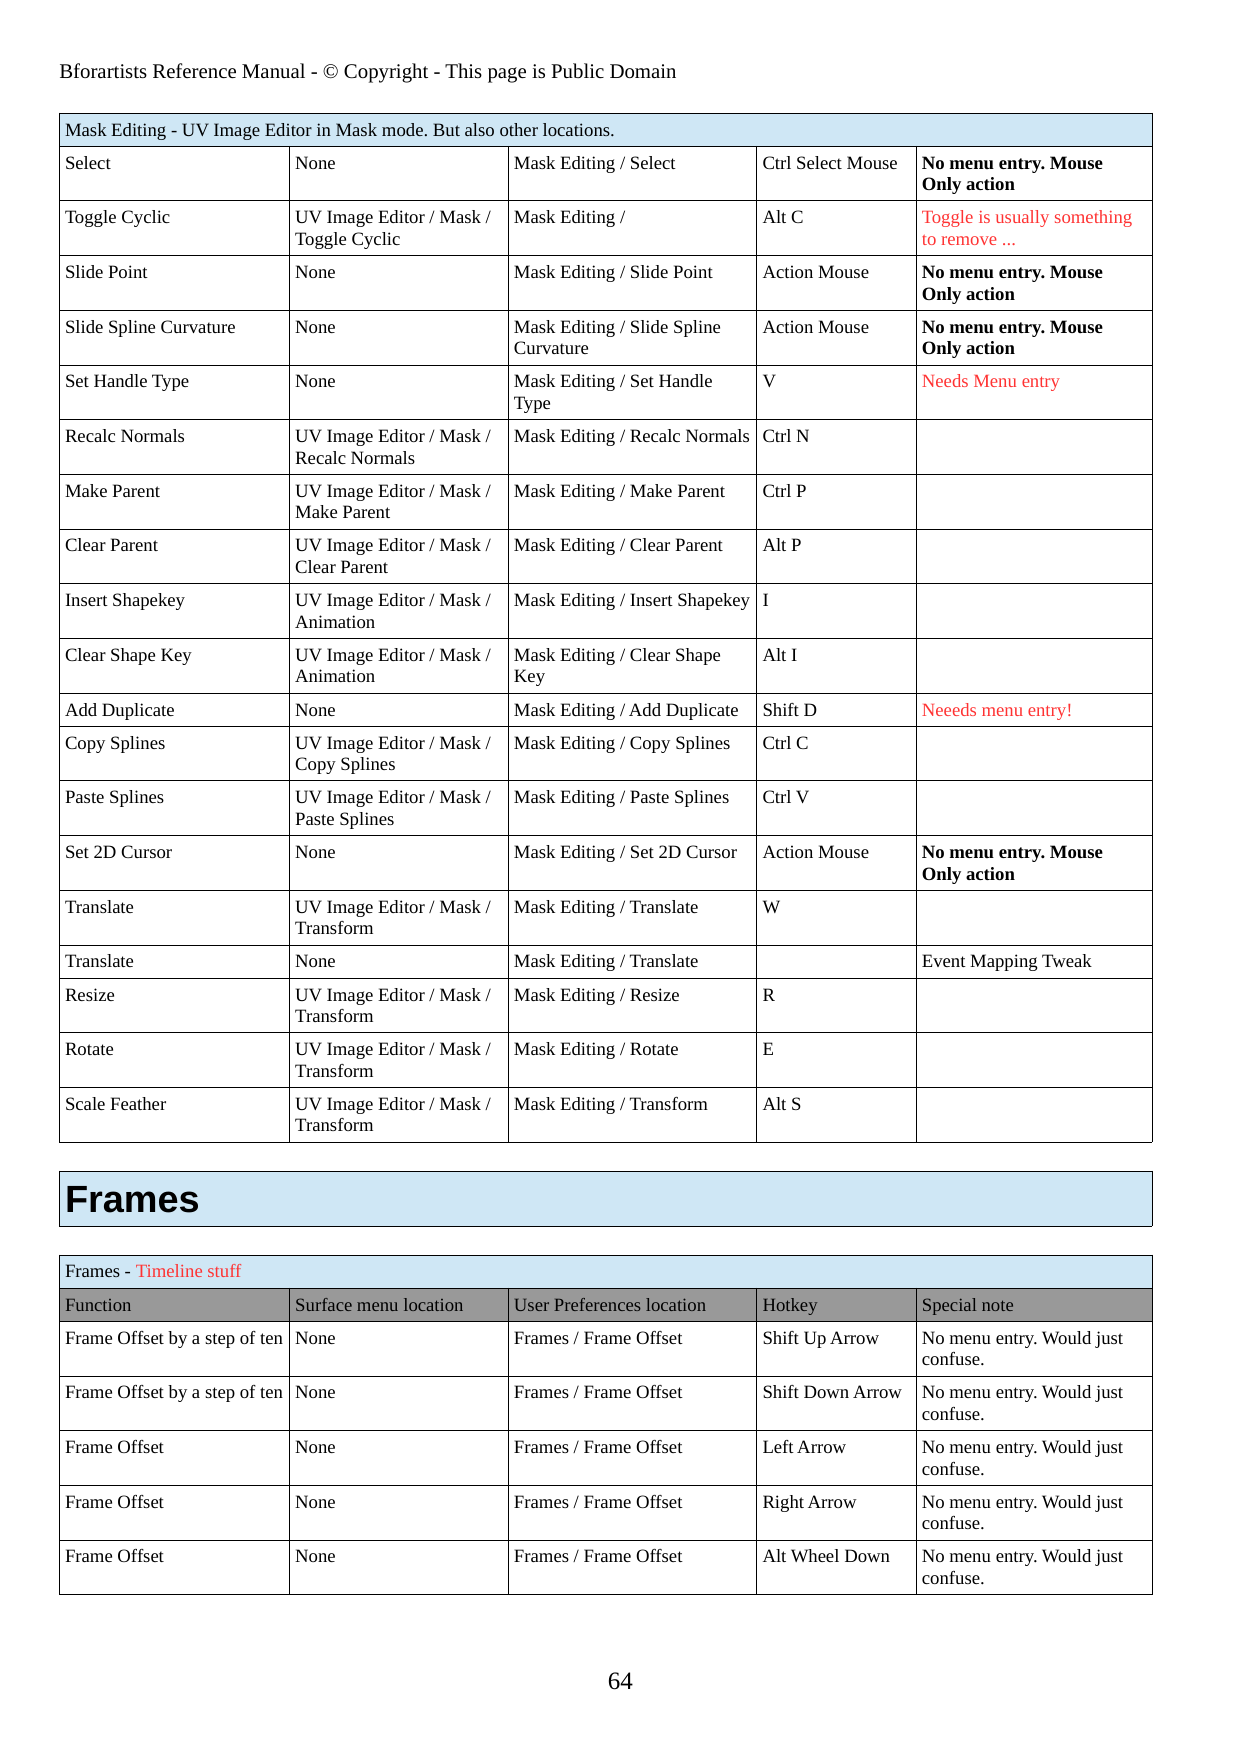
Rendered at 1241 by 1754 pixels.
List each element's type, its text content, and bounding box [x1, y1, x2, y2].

table_cell None [290, 694, 508, 726]
table_cell Mask Editing / Clear Shape Key [509, 639, 756, 693]
table_cell Paste Splines [60, 781, 289, 835]
table_cell No menu entry. Would just confuse. [917, 1431, 1152, 1485]
table_cell UV Image Editor / Mask / Animation [290, 584, 508, 638]
table_cell [917, 475, 1152, 528]
table_cell None [290, 147, 508, 200]
table_cell No menu entry. Would just confuse. [917, 1541, 1152, 1594]
table_cell Mask Editing / Copy Splines [509, 727, 756, 780]
table_cell R [757, 979, 916, 1032]
table_header Mask Editing - UV Image Editor in Mask mode. But also other locations. [60, 114, 1152, 146]
table_cell Ctrl N [757, 420, 916, 474]
table_cell Mask Editing / Insert Shapekey [509, 584, 756, 638]
table_cell Mask Editing / Select [509, 147, 756, 200]
table_cell Resize [60, 979, 289, 1032]
table_cell None [290, 366, 508, 419]
table_cell Rotate [60, 1033, 289, 1087]
table_cell Toggle is usually something to remove ... [917, 201, 1152, 255]
table_cell Mask Editing / Rotate [509, 1033, 756, 1087]
table_cell No menu entry. Would just confuse. [917, 1486, 1152, 1539]
table_cell [917, 727, 1152, 780]
table_cell Frame Offset [60, 1541, 289, 1594]
table_cell [917, 979, 1152, 1032]
table_cell Mask Editing / Translate [509, 946, 756, 978]
table_cell E [757, 1033, 916, 1087]
table_cell None [290, 946, 508, 978]
table_cell Clear Shape Key [60, 639, 289, 693]
table_cell UV Image Editor / Mask / Toggle Cyclic [290, 201, 508, 255]
table_cell Ctrl V [757, 781, 916, 835]
table_cell UV Image Editor / Mask / Recalc Normals [290, 420, 508, 474]
table_cell Function [60, 1289, 289, 1321]
table_cell Alt S [757, 1088, 916, 1142]
table_cell None [290, 836, 508, 890]
table_cell [917, 584, 1152, 638]
table_header Frames [60, 1172, 1152, 1226]
table_cell None [290, 1431, 508, 1485]
table_cell [917, 781, 1152, 835]
table_cell Frames / Frame Offset [509, 1486, 756, 1539]
table_cell Special note [917, 1289, 1152, 1321]
table_header Frames - Timeline stuff [60, 1256, 1152, 1288]
table_cell None [290, 1322, 508, 1376]
table_cell Ctrl C [757, 727, 916, 780]
table_cell Alt Wheel Down [757, 1541, 916, 1594]
table_cell Clear Parent [60, 530, 289, 583]
table_cell Mask Editing / Resize [509, 979, 756, 1032]
table_cell UV Image Editor / Mask / Clear Parent [290, 530, 508, 583]
table_cell None [290, 256, 508, 310]
table_cell Translate [60, 946, 289, 978]
table_cell Alt I [757, 639, 916, 693]
table_cell Add Duplicate [60, 694, 289, 726]
table_cell [917, 639, 1152, 693]
table_cell UV Image Editor / Mask / Animation [290, 639, 508, 693]
table_cell UV Image Editor / Mask / Transform [290, 979, 508, 1032]
table_cell Toggle Cyclic [60, 201, 289, 255]
table_cell User Preferences location [509, 1289, 756, 1321]
table_cell [917, 530, 1152, 583]
table_cell No menu entry. Would just confuse. [917, 1322, 1152, 1376]
table_cell Action Mouse [757, 311, 916, 364]
table_cell Mask Editing / Slide Spline Curvature [509, 311, 756, 364]
table_cell [917, 1033, 1152, 1087]
table_cell Copy Splines [60, 727, 289, 780]
table_cell Frames / Frame Offset [509, 1431, 756, 1485]
table_cell [757, 946, 916, 978]
table_cell Mask Editing / Recalc Normals [509, 420, 756, 474]
table_cell Insert Shapekey [60, 584, 289, 638]
table_cell No menu entry. Mouse Only action [917, 836, 1152, 890]
table_cell Mask Editing / Transform [509, 1088, 756, 1142]
table_cell [917, 1088, 1152, 1142]
table_cell Slide Spline Curvature [60, 311, 289, 364]
table_cell Set Handle Type [60, 366, 289, 419]
table_cell Neeeds menu entry! [917, 694, 1152, 726]
table_cell No menu entry. Mouse Only action [917, 311, 1152, 364]
table_cell Frame Offset [60, 1431, 289, 1485]
table_cell Action Mouse [757, 256, 916, 310]
table_cell Needs Menu entry [917, 366, 1152, 419]
table_cell UV Image Editor / Mask / Paste Splines [290, 781, 508, 835]
table_cell Mask Editing / Translate [509, 891, 756, 944]
table_cell Frames / Frame Offset [509, 1322, 756, 1376]
table_cell Surface menu location [290, 1289, 508, 1321]
table_cell Right Arrow [757, 1486, 916, 1539]
table_cell Frame Offset by a step of ten [60, 1322, 289, 1376]
table_cell Recalc Normals [60, 420, 289, 474]
table_cell Alt P [757, 530, 916, 583]
table_cell Frames / Frame Offset [509, 1377, 756, 1430]
table_cell No menu entry. Would just confuse. [917, 1377, 1152, 1430]
table_cell No menu entry. Mouse Only action [917, 147, 1152, 200]
table_cell Ctrl P [757, 475, 916, 528]
table_cell Action Mouse [757, 836, 916, 890]
table_cell Frame Offset [60, 1486, 289, 1539]
table_cell Frames / Frame Offset [509, 1541, 756, 1594]
table_cell Mask Editing / Paste Splines [509, 781, 756, 835]
table_cell I [757, 584, 916, 638]
table_cell W [757, 891, 916, 944]
table_cell Mask Editing / Slide Point [509, 256, 756, 310]
table_cell Shift D [757, 694, 916, 726]
table_cell None [290, 1541, 508, 1594]
table_cell None [290, 1486, 508, 1539]
table_cell Translate [60, 891, 289, 944]
table_cell No menu entry. Mouse Only action [917, 256, 1152, 310]
table_cell Mask Editing / Set Handle Type [509, 366, 756, 419]
table_cell Left Arrow [757, 1431, 916, 1485]
table_cell [917, 420, 1152, 474]
table_cell Scale Feather [60, 1088, 289, 1142]
table_cell None [290, 311, 508, 364]
table_cell UV Image Editor / Mask / Make Parent [290, 475, 508, 528]
table_cell Shift Up Arrow [757, 1322, 916, 1376]
table_cell UV Image Editor / Mask / Transform [290, 1033, 508, 1087]
table_cell V [757, 366, 916, 419]
table_cell Shift Down Arrow [757, 1377, 916, 1430]
table_cell [917, 891, 1152, 944]
table_cell Ctrl Select Mouse [757, 147, 916, 200]
table_cell Event Mapping Tweak [917, 946, 1152, 978]
table_cell UV Image Editor / Mask / Transform [290, 1088, 508, 1142]
table_cell UV Image Editor / Mask / Copy Splines [290, 727, 508, 780]
table_cell Select [60, 147, 289, 200]
table_cell Mask Editing / Clear Parent [509, 530, 756, 583]
table_cell Alt C [757, 201, 916, 255]
table_cell Mask Editing / Add Duplicate [509, 694, 756, 726]
table_cell Make Parent [60, 475, 289, 528]
table_cell Mask Editing / [509, 201, 756, 255]
table_cell Mask Editing / Make Parent [509, 475, 756, 528]
table_cell Frame Offset by a step of ten [60, 1377, 289, 1430]
table_cell UV Image Editor / Mask / Transform [290, 891, 508, 944]
table_cell Set 2D Cursor [60, 836, 289, 890]
table_cell Mask Editing / Set 2D Cursor [509, 836, 756, 890]
table_cell None [290, 1377, 508, 1430]
table_cell Hotkey [757, 1289, 916, 1321]
table_cell Slide Point [60, 256, 289, 310]
